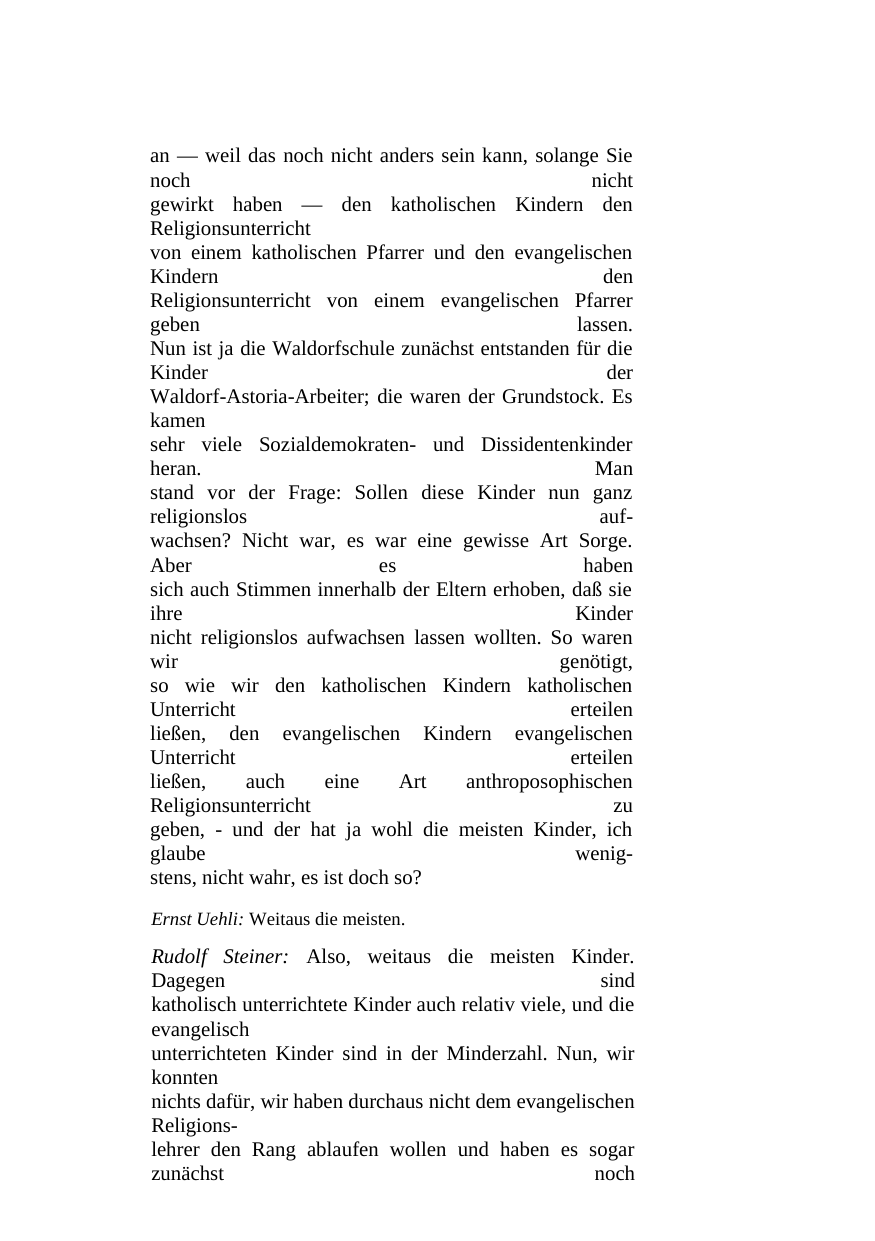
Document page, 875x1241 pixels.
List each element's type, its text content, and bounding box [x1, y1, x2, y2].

text Ernst Uehli: Weitaus die meisten. [151, 908, 635, 930]
text Rudolf Steiner: Also, weitaus die meisten Kinder. Dagegen sind katholisch unterrichtete Kinder auch relativ viele, und die evangelisch unterrichteten Kinder sind in der Minderzahl. Nun, wir konnten nichts dafür, wir haben durchaus nicht dem evangelischen Religions- lehrer den Rang ablaufen wollen und haben es sogar zunächst noch [151, 944, 635, 1185]
text an — weil das noch nicht anders sein kann, solange Sie noch nicht gewirkt haben — den katholischen Kindern den Religionsunterricht von einem katholischen Pfarrer und den evangelischen Kindern den Religionsunterricht von einem evangelischen Pfarrer geben lassen. Nun ist ja die Waldorfschule zunächst entstanden für die Kinder der Waldorf-Astoria-Arbeiter; die waren der Grundstock. Es kamen sehr viele Sozialdemokraten- und Dissidentenkinder heran. Man stand vor der Frage: Sollen diese Kinder nun ganz religionslos auf- wachsen? Nicht war, es war eine gewisse Art Sorge. Aber es haben sich auch Stimmen innerhalb der Eltern erhoben, daß sie ihre Kinder nicht religionslos aufwachsen lassen wollten. So waren wir genötigt, so wie wir den katholischen Kindern katholischen Unterricht erteilen ließen, den evangelischen Kindern evangelischen Unterricht erteilen ließen, auch eine Art anthroposophischen Religionsunterricht zu geben, - und der hat ja wohl die meisten Kinder, ich glaube wenig- stens, nicht wahr, es ist doch so? [150, 143, 633, 889]
